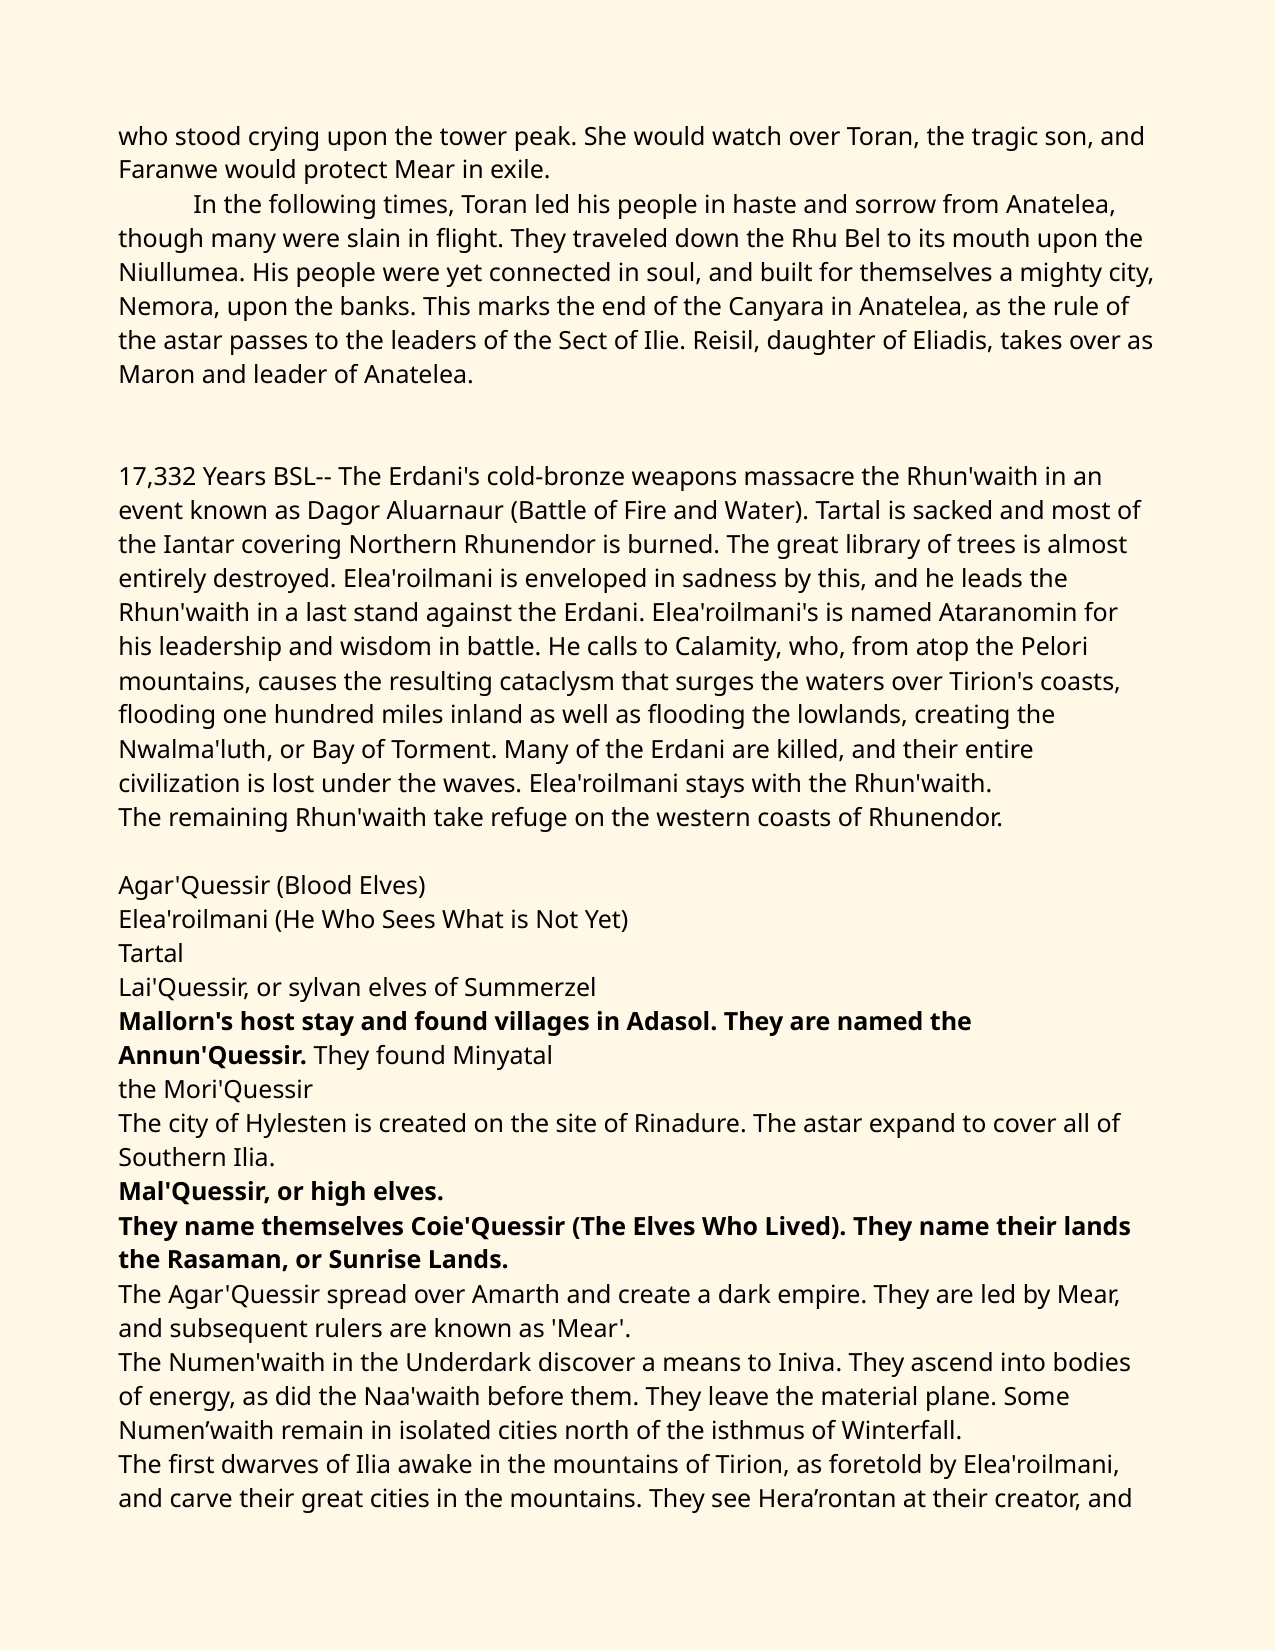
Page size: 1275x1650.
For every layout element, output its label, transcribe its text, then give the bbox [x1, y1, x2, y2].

text The remaining Rhun'waith take refuge on the western coasts of Rhunendor. [118, 799, 1157, 833]
text who stood crying upon the tower peak. She would watch over Toran, the tragic son, and Faranwe would protect Mear in exile. [118, 118, 1157, 186]
text Tartal [118, 936, 1157, 970]
text The Agar'Quessir spread over Amarth and create a dark empire. They are led by Mear, and subsequent rulers are known as 'Mear'. [118, 1276, 1157, 1344]
text Mal'Quessir, or high elves. [118, 1174, 1157, 1208]
text Agar'Quessir (Blood Elves) [118, 867, 1157, 902]
text Mallorn's host stay and found villages in Adasol. They are named the Annun'Quessir. They found Minyatal [118, 1004, 1157, 1072]
text They name themselves Coie'Quessir (The Elves Who Lived). They name their lands the Rasaman, or Sunrise Lands. [118, 1208, 1157, 1276]
text The Numen'waith in the Underdark discover a means to Iniva. They ascend into bodies of energy, as did the Naa'waith before them. They leave the material plane. Some Numen’waith remain in isolated cities north of the isthmus of Winterfall. [118, 1344, 1157, 1447]
text In the following times, Toran led his people in haste and sorrow from Anatelea, though many were slain in flight. They traveled down the Rhu Bel to its mouth upon the Niullumea. His people were yet connected in soul, and built for themselves a mighty city, Nemora, upon the banks. This marks the end of the Canyara in Anatelea, as the rule of the astar passes to the leaders of the Sect of Ilie. Reisil, daughter of Eliadis, takes over as Maron and leader of Anatelea. [118, 186, 1157, 391]
text 17,332 Years BSL-- The Erdani's cold-bronze weapons massacre the Rhun'waith in an event known as Dagor Aluarnaur (Battle of Fire and Water). Tartal is sacked and most of the Iantar covering Northern Rhunendor is burned. The great library of trees is almost entirely destroyed. Elea'roilmani is enveloped in sadness by this, and he leads the Rhun'waith in a last stand against the Erdani. Elea'roilmani's is named Ataranomin for his leadership and wisdom in battle. He calls to Calamity, who, from atop the Pelori mountains, causes the resulting cataclysm that surges the waters over Tirion's coasts, flooding one hundred miles inland as well as flooding the lowlands, creating the Nwalma'luth, or Bay of Torment. Many of the Erdani are killed, and their entire civilization is lost under the waves. Elea'roilmani stays with the Rhun'waith. [118, 459, 1157, 799]
text Elea'roilmani (He Who Sees What is Not Yet) [118, 902, 1157, 936]
text The first dwarves of Ilia awake in the mountains of Tirion, as foretold by Elea'roilmani, and carve their great cities in the mountains. They see Hera’rontan at their creator, and [118, 1447, 1157, 1515]
text The city of Hylesten is created on the site of Rinadure. The astar expand to cover all of Southern Ilia. [118, 1106, 1157, 1174]
text the Mori'Quessir [118, 1072, 1157, 1106]
text Lai'Quessir, or sylvan elves of Summerzel [118, 970, 1157, 1004]
